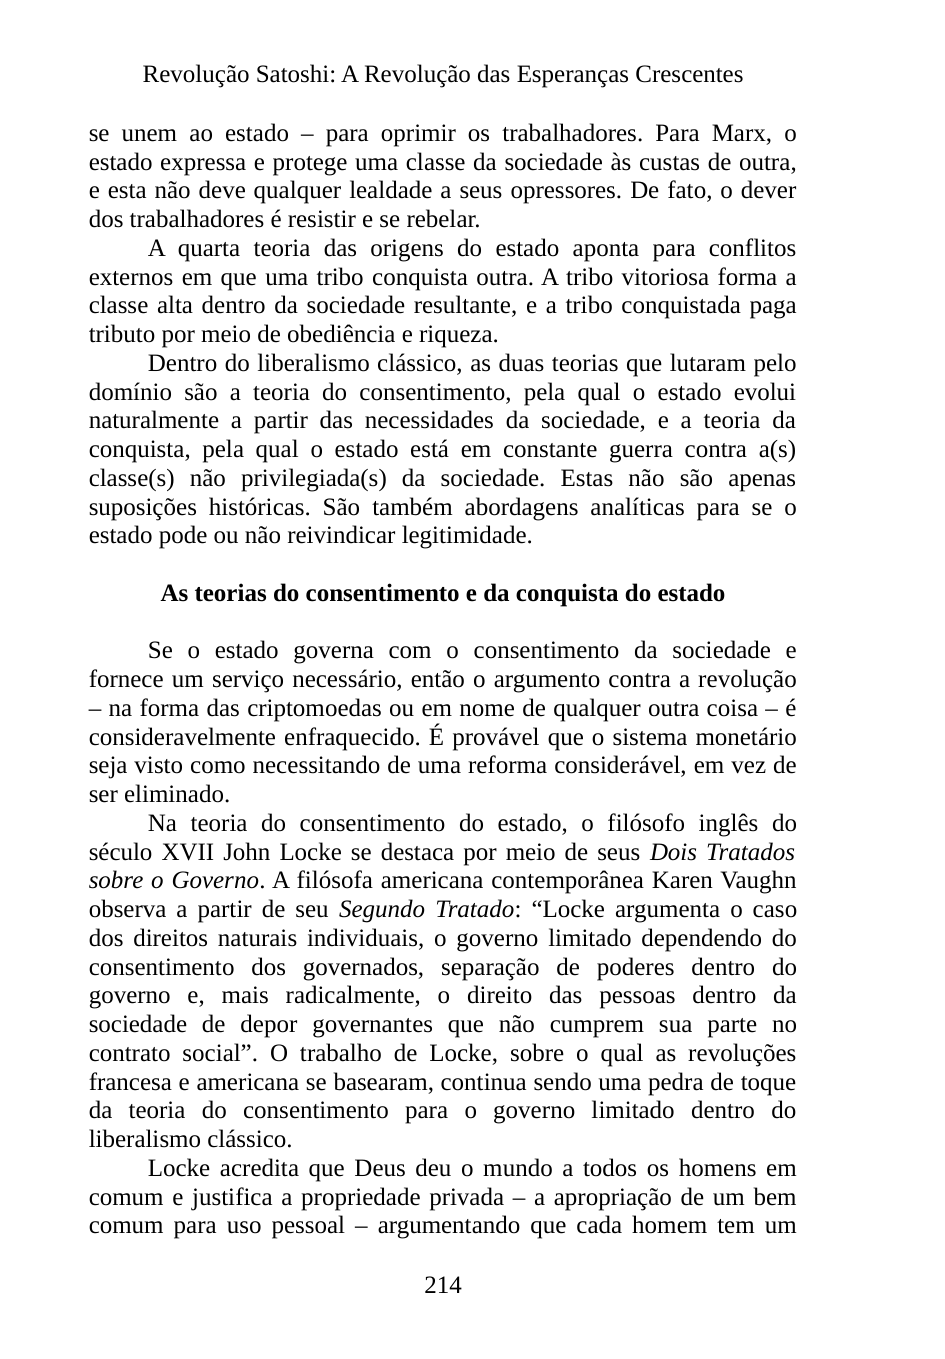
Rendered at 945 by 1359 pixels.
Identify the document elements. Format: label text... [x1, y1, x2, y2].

text Na teoria do consentimento do estado, o filósofo inglês do século XVII John Locke se destaca por meio de seus Dois Tratados sobre o Governo. A filósofa americana contemporânea Karen Vaughn observa a partir de seu Segundo Tratado: “Locke argumenta o caso dos direitos naturais individuais, o governo limitado dependendo do consentimento dos governados, separação de poderes dentro do governo e, mais radicalmente, o direito das pessoas dentro da sociedade de depor governantes que não cumprem sua parte no contrato social”. O trabalho de Locke, sobre o qual as revoluções francesa e americana se basearam, continua sendo uma pedra de toque da teoria do consentimento para o governo limitado dentro do liberalismo clássico. [88, 808, 797, 1153]
subtitle As teorias do consentimento e da conquista do estado [88, 578, 797, 607]
text A quarta teoria das origens do estado aponta para conflitos externos em que uma tribo conquista outra. A tribo vitoriosa forma a classe alta dentro da sociedade resultante, e a tribo conquistada paga tributo por meio de obediência e riqueza. [88, 233, 797, 348]
text se unem ao estado – para oprimir os trabalhadores. Para Marx, o estado expressa e protege uma classe da sociedade às custas de outra, e esta não deve qualquer lealdade a seus opressores. De fato, o dever dos trabalhadores é resistir e se rebelar. [88, 118, 797, 233]
text Se o estado governa com o consentimento da sociedade e fornece um serviço necessário, então o argumento contra a revolução – na forma das criptomoedas ou em nome de qualquer outra coisa – é consideravelmente enfraquecido. É provável que o sistema monetário seja visto como necessitando de uma reforma considerável, em vez de ser eliminado. [88, 636, 797, 808]
text Locke acredita que Deus deu o mundo a todos os homens em comum e justifica a propriedade privada – a apropriação de um bem comum para uso pessoal – argumentando que cada homem tem um [88, 1153, 797, 1239]
text Dentro do liberalismo clássico, as duas teorias que lutaram pelo domínio são a teoria do consentimento, pela qual o estado evolui naturalmente a partir das necessidades da sociedade, e a teoria da conquista, pela qual o estado está em constante guerra contra a(s) classe(s) não privilegiada(s) da sociedade. Estas não são apenas suposições históricas. São também abordagens analíticas para se o estado pode ou não reivindicar legitimidade. [88, 348, 797, 549]
